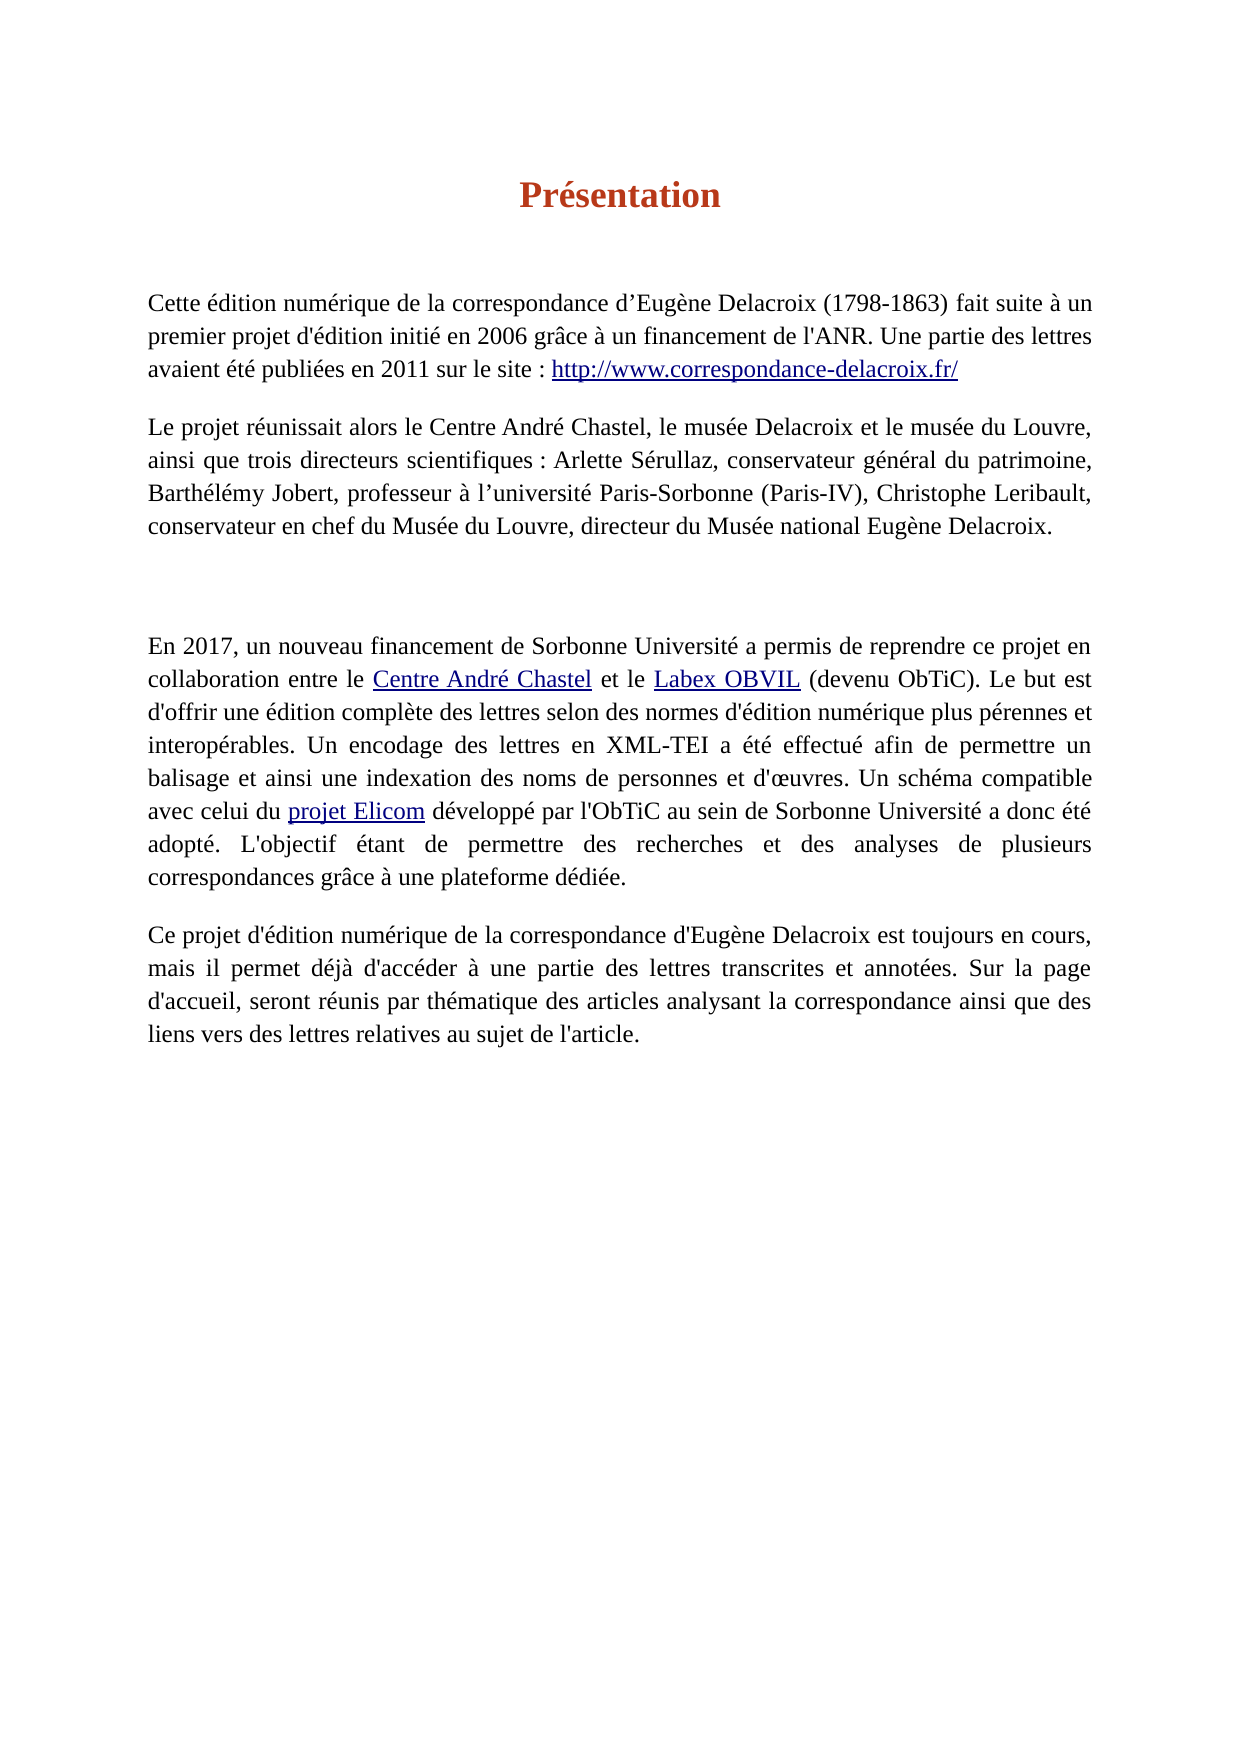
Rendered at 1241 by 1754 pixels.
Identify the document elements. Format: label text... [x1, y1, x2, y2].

subtitle Présentation [148, 173, 1093, 216]
text Le projet réunissait alors le Centre André Chastel, le musée Delacroix et le musée du Louvre, ainsi que trois directeurs scientifiques : Arlette Sérullaz, conservateur général du patrimoine, Barthélémy Jobert, professeur à l’université Paris-Sorbonne (Paris-IV), Christophe Leribault, conservateur en chef du Musée du Louvre, directeur du Musée national Eugène Delacroix. [148, 412, 1093, 540]
text Ce projet d'édition numérique de la correspondance d'Eugène Delacroix est toujours en cours, mais il permet déjà d'accéder à une partie des lettres transcrites et annotées. Sur la page d'accueil, seront réunis par thématique des articles analysant la correspondance ainsi que des liens vers des lettres relatives au sujet de l'article. [148, 920, 1093, 1048]
text En 2017, un nouveau financement de Sorbonne Université a permis de reprendre ce projet en collaboration entre le Centre André Chastel et le Labex OBVIL (devenu ObTiC). Le but est d'offrir une édition complète des lettres selon des normes d'édition numérique plus pérennes et interopérables. Un encodage des lettres en XML-TEI a été effectué afin de permettre un balisage et ainsi une indexation des noms de personnes et d'œuvres. Un schéma compatible avec celui du projet Elicom développé par l'ObTiC au sein de Sorbonne Université a donc été adopté. L'objectif étant de permettre des recherches et des analyses de plusieurs correspondances grâce à une plateforme dédiée. [148, 631, 1093, 891]
text Cette édition numérique de la correspondance d’Eugène Delacroix (1798-1863) fait suite à un premier projet d'édition initié en 2006 grâce à un financement de l'ANR. Une partie des lettres avaient été publiées en 2011 sur le site : http://www.correspondance-delacroix.fr/ [148, 288, 1093, 383]
